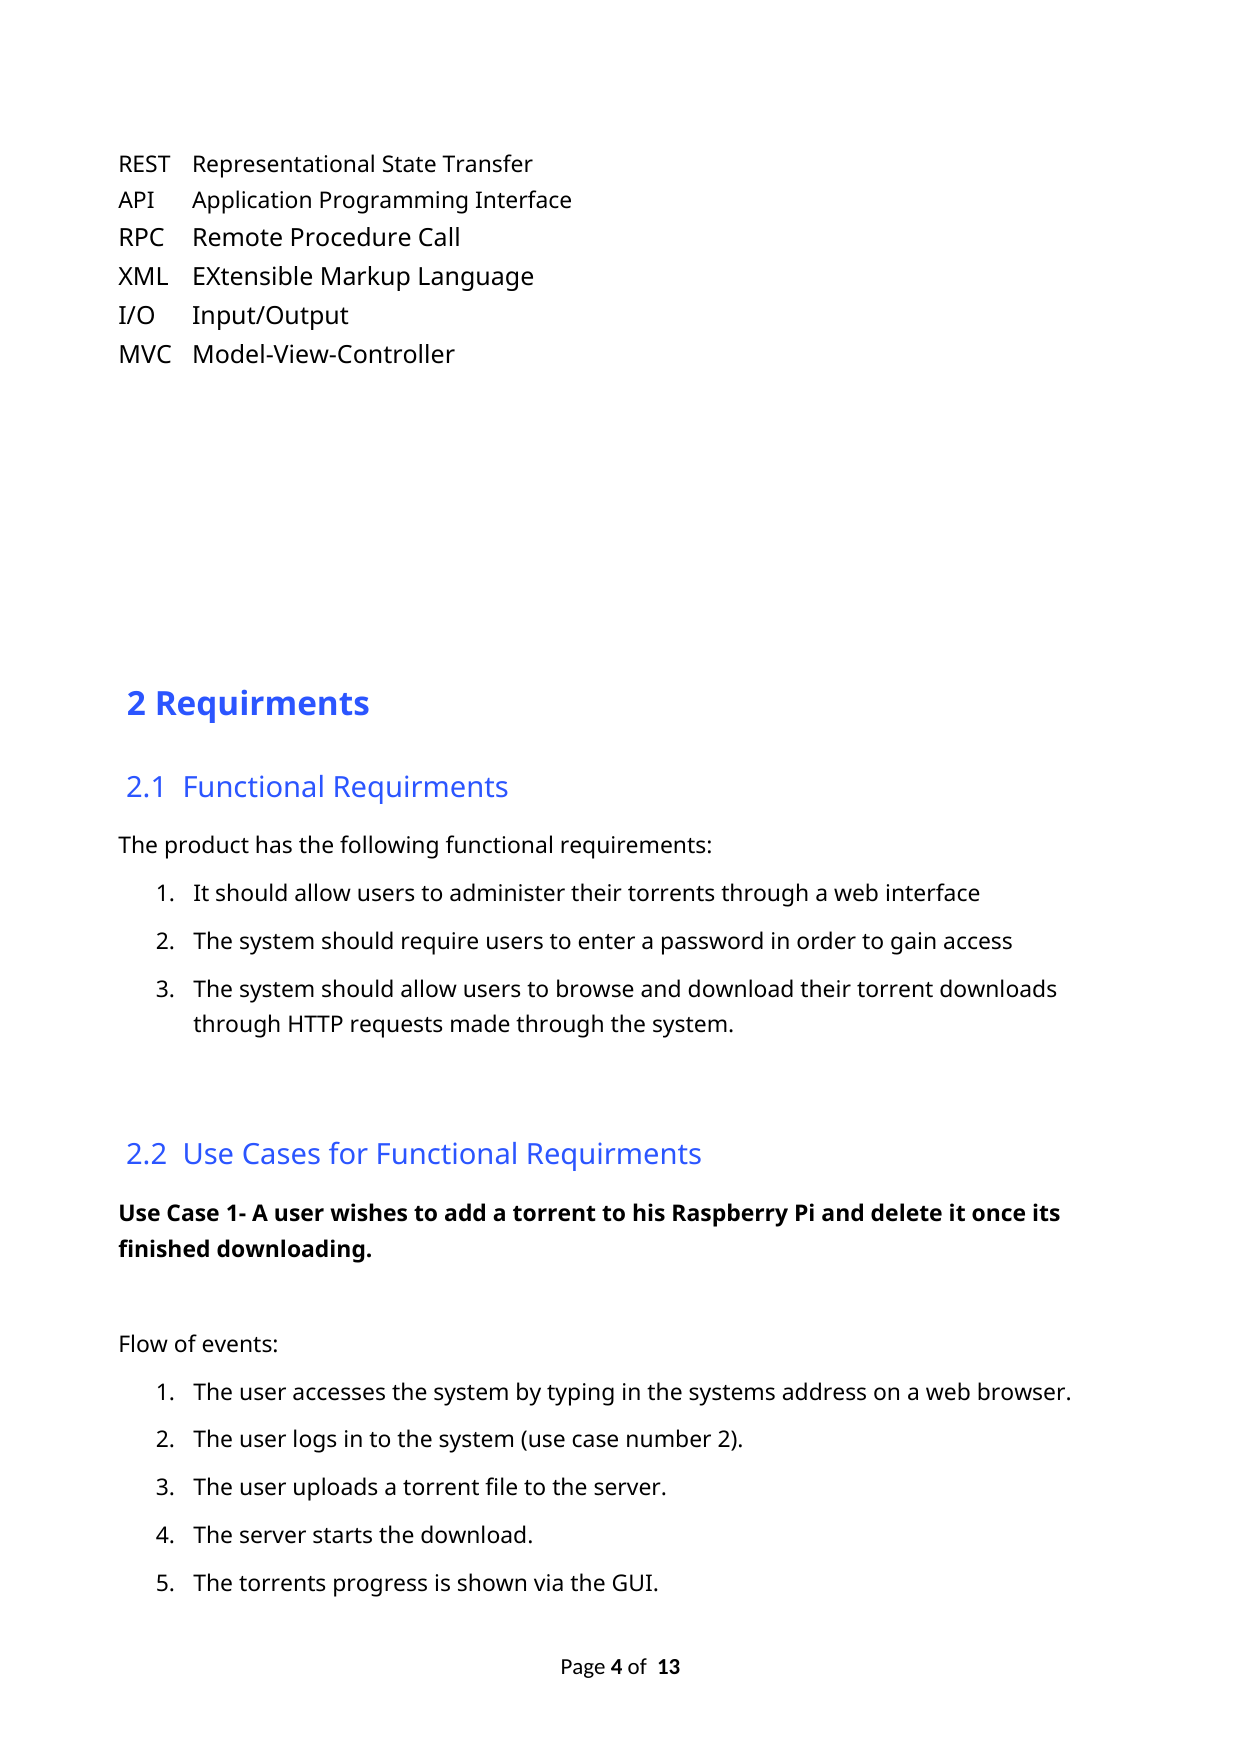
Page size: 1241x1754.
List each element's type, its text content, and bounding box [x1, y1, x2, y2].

list The torrents progress is shown via the GUI. [156, 1567, 1122, 1598]
text Flow of events: [118, 1328, 1122, 1359]
list The user accesses the system by typing in the systems address on a web browser. [156, 1376, 1122, 1407]
list The user logs in to the system (use case number 2). [156, 1423, 1122, 1455]
text Use Case 1- A user wishes to add a torrent to his Raspberry Pi and delete it once its finished downloading. [118, 1197, 1122, 1264]
text I/O Input/Output [118, 298, 1122, 332]
text The product has the following functional requirements: [118, 829, 1122, 861]
list The user uploads a torrent file to the server. [156, 1471, 1122, 1502]
subtitle Requirments [118, 679, 1122, 725]
text REST Representational State Transfer [118, 148, 1122, 179]
list The system should allow users to browse and download their torrent downloads through HTTP requests made through the system. [156, 972, 1122, 1040]
text XML EXtensible Markup Language [118, 259, 1122, 293]
list The server starts the download. [156, 1519, 1122, 1550]
subtitle Functional Requirments [118, 766, 1122, 806]
subtitle Use Cases for Functional Requirments [118, 1133, 1122, 1173]
text MVC Model-View-Controller [118, 337, 1122, 371]
list It should allow users to administer their torrents through a web interface [156, 877, 1122, 908]
list The system should require users to enter a password in order to gain access [156, 925, 1122, 956]
text API Application Programming Interface [118, 183, 1122, 215]
text RPC Remote Procedure Call [118, 219, 1122, 253]
